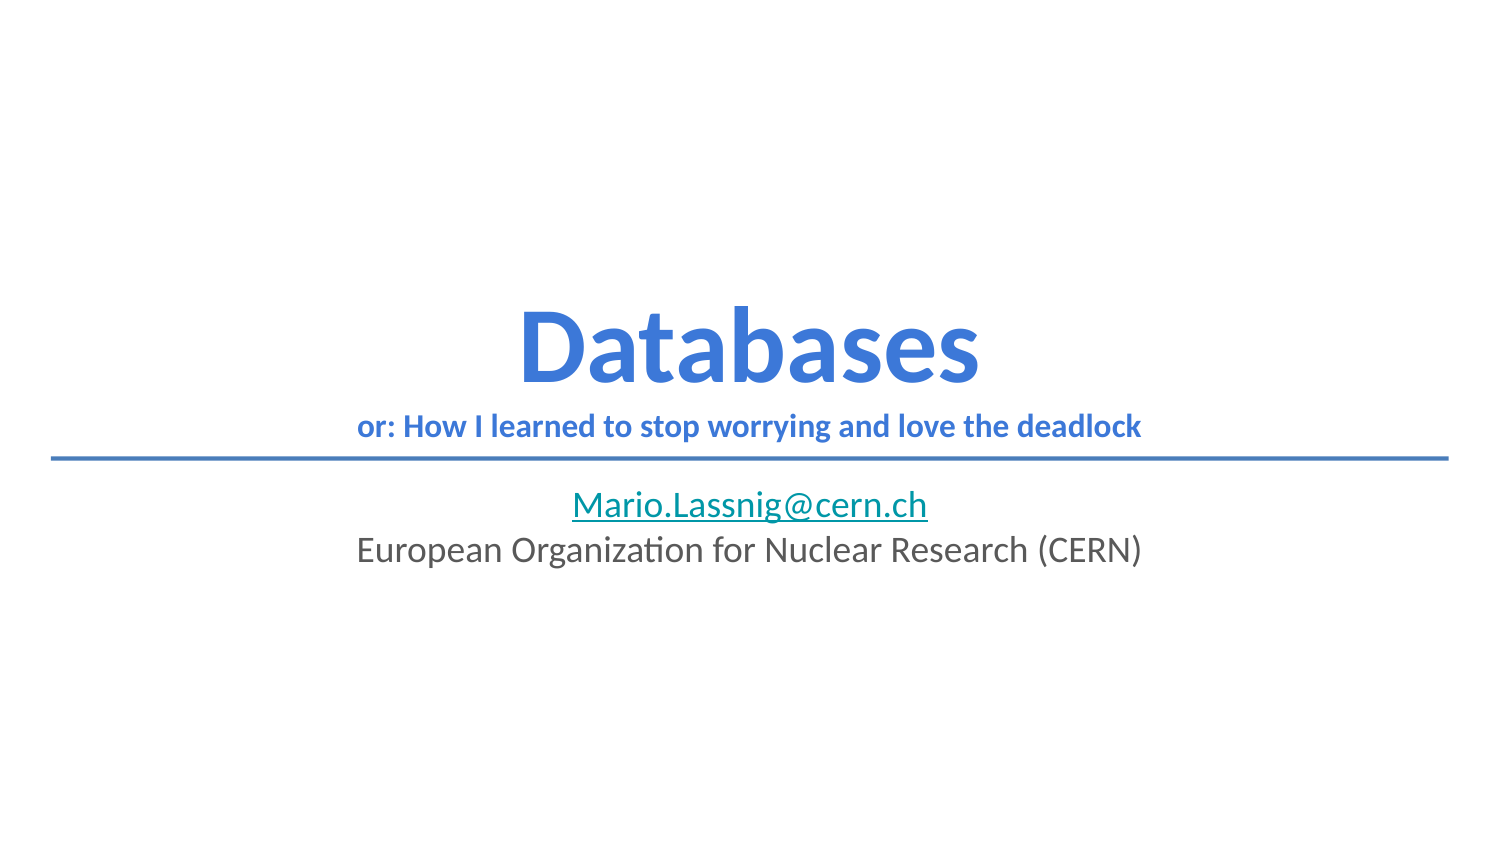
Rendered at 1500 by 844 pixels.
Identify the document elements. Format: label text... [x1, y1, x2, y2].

subtitle Mario.Lassnig@cern.ch European Organization for Nuclear Research (CERN) [51, 464, 1449, 595]
title Databases or: How I learned to stop worrying and love the deadlock [51, 122, 1449, 459]
